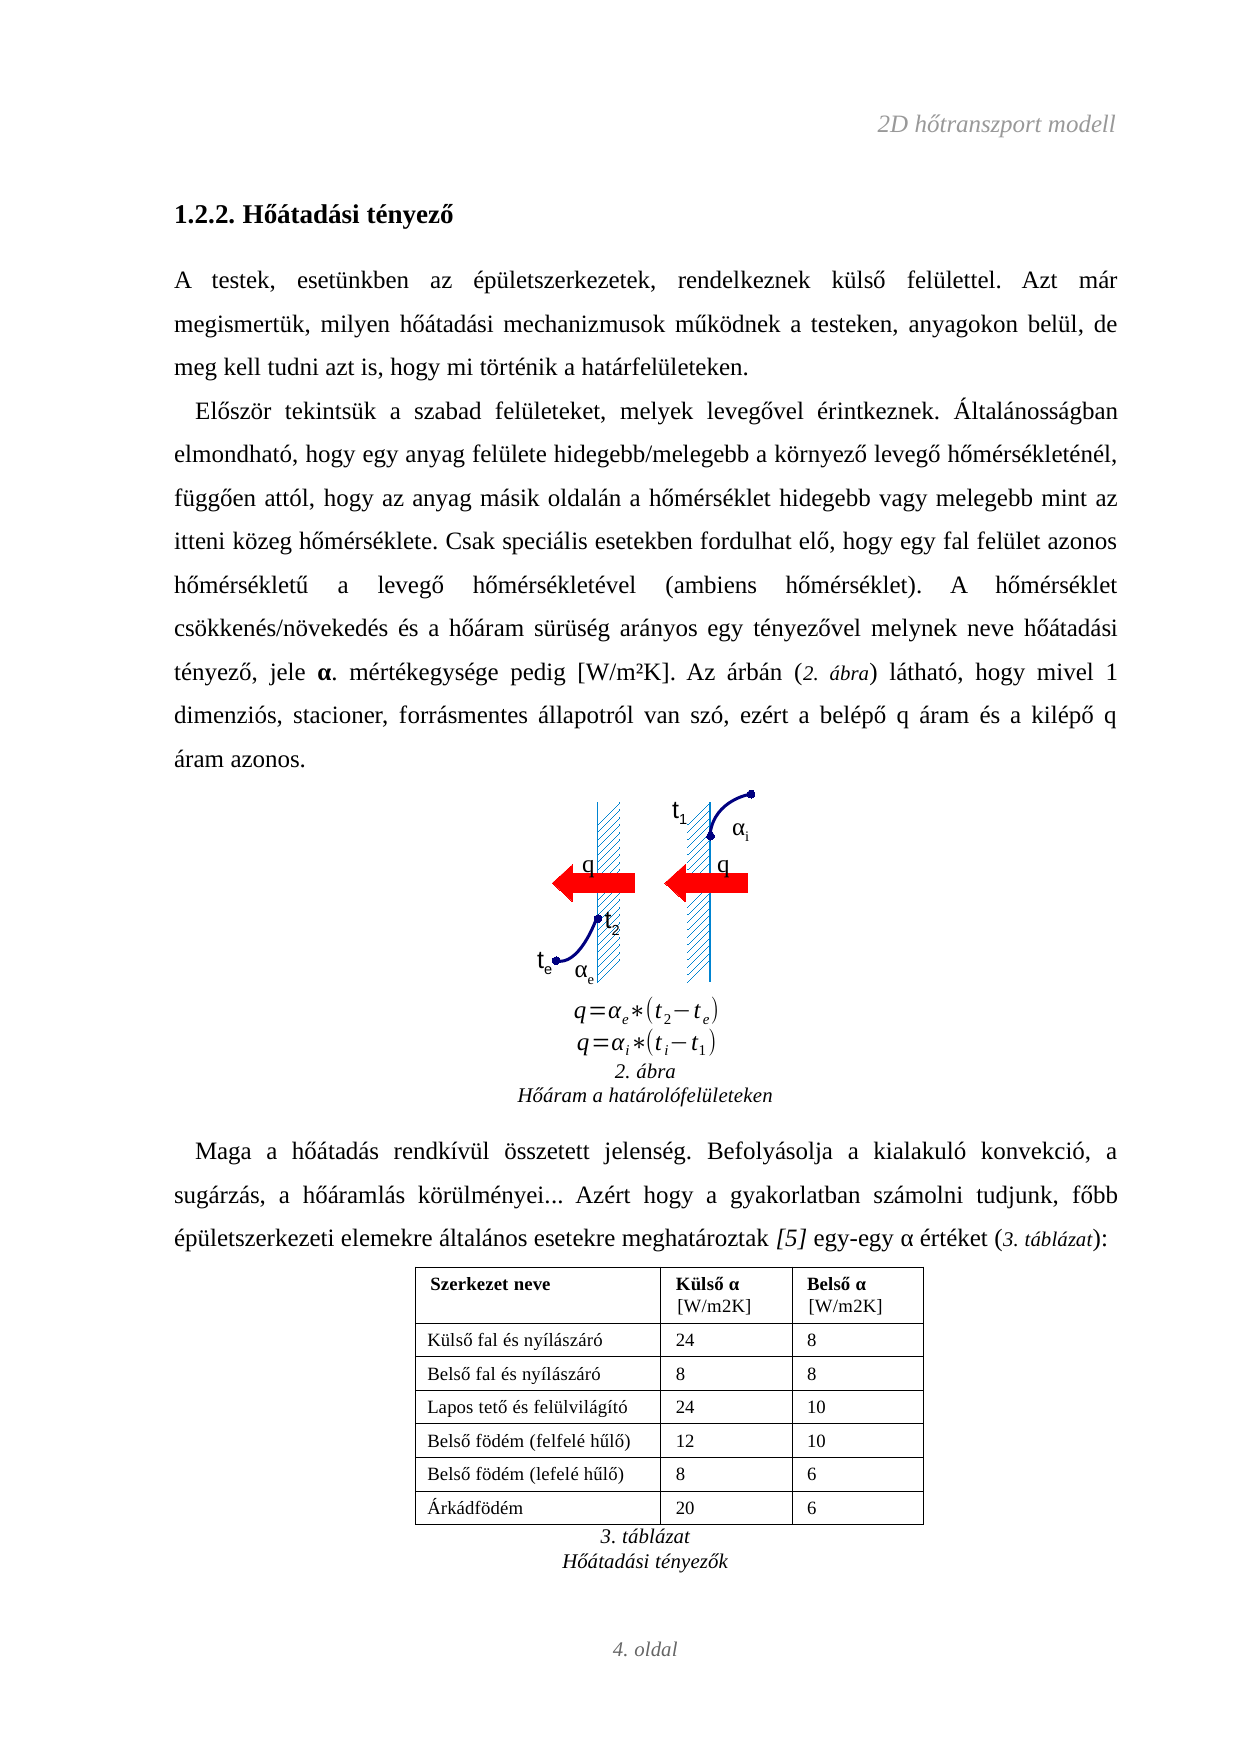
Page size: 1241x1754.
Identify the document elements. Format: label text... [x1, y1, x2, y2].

table_cell 10 [793, 1424, 923, 1457]
table_cell Belső fal és nyílászáró [416, 1357, 660, 1390]
table_cell 24 [661, 1324, 792, 1356]
text Hőátadási tényezők [174, 1548, 1118, 1572]
table_header Külső α [W/m2K] [661, 1268, 792, 1322]
table_cell Belső födém (felfelé hűlő) [416, 1424, 660, 1457]
table_cell 6 [793, 1492, 923, 1524]
subtitle Hőátadási tényező [174, 198, 1118, 229]
table_cell Belső födém (lefelé hűlő) [416, 1458, 660, 1491]
table_header Belső α [W/m2K] [793, 1268, 923, 1322]
table_cell 6 [793, 1458, 923, 1491]
table_cell 12 [661, 1424, 792, 1457]
text Először tekintsük a szabad felületeket, melyek levegővel érintkeznek. Általánosságban elmondható, hogy egy anyag felülete hidegebb/melegebb a környező levegő hőmérsékleténél, függően attól, hogy az anyag másik oldalán a hőmérséklet hidegebb vagy melegebb mint az itteni közeg hőmérséklete. Csak speciális esetekben fordulhat elő, hogy egy fal felület azonos hőmérsékletű a levegő hőmérsékletével (ambiens hőmérséklet). A hőmérséklet csökkenés/növekedés és a hőáram sürüség arányos egy tényezővel melynek neve hőátadási tényező, jele α. mértékegysége pedig [W/m²K]. Az árbán (2. ábra) látható, hogy mivel 1 dimenziós, stacioner, forrásmentes állapotról van szó, ezért a belépő q áram és a kilépő q áram azonos. [174, 396, 1118, 773]
table_cell Lapos tető és felülvilágító [416, 1391, 660, 1423]
table_cell 8 [661, 1357, 792, 1390]
table_cell 8 [793, 1324, 923, 1356]
table_cell Külső fal és nyílászáró [416, 1324, 660, 1356]
text 3. táblázat [174, 1524, 1118, 1548]
text Maga a hőátadás rendkívül összetett jelenség. Befolyásolja a kialakuló konvekció, a sugárzás, a hőáramlás körülményei... Azért hogy a gyakorlatban számolni tudjunk, főbb épületszerkezeti elemekre általános esetekre meghatároztak [5] egy-egy α értéket (3. táblázat): [174, 1136, 1118, 1252]
table_cell Árkádfödém [416, 1492, 660, 1524]
text Hőáram a határolófelületeken [174, 1083, 1118, 1107]
text 2. ábra [174, 1059, 1118, 1083]
table_cell 8 [661, 1458, 792, 1491]
table_cell 20 [661, 1492, 792, 1524]
table_header Szerkezet neve [416, 1268, 660, 1322]
table_cell 10 [793, 1391, 923, 1423]
table_cell 8 [793, 1357, 923, 1390]
table_cell 24 [661, 1391, 792, 1423]
text A testek, esetünkben az épületszerkezetek, rendelkeznek külső felülettel. Azt már megismertük, milyen hőátadási mechanizmusok működnek a testeken, anyagokon belül, de meg kell tudni azt is, hogy mi történik a határfelületeken. [174, 265, 1118, 381]
